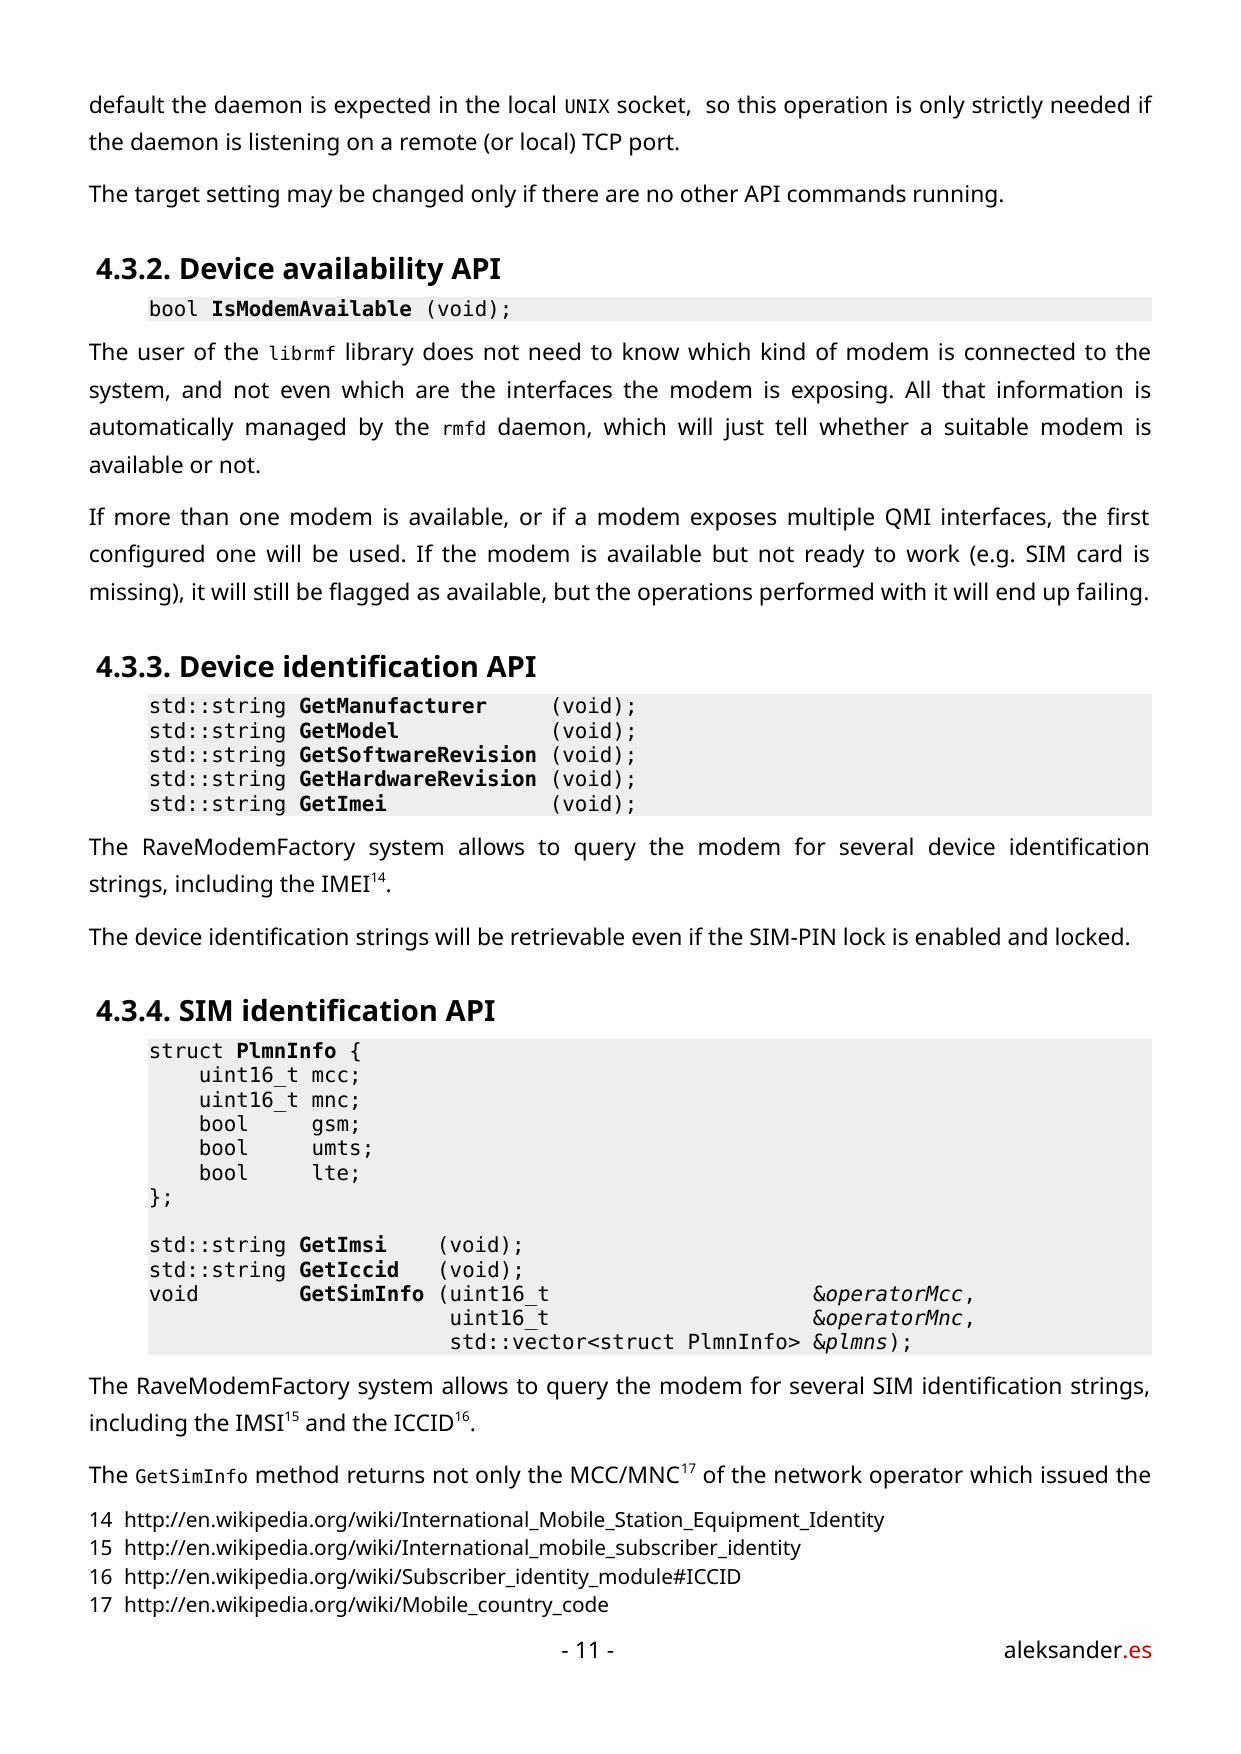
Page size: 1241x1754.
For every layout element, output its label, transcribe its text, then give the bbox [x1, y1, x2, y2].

text http://en.wikipedia.org/wiki/Mobile_country_code [88, 1590, 1152, 1619]
subtitle Device identification API [88, 646, 1152, 686]
text std::string GetManufacturer (void); [148, 694, 1152, 719]
text default the daemon is expected in the local UNIX socket, so this operation is only strictly needed if the daemon is listening on a remote (or local) TCP port. [88, 88, 1152, 157]
text bool umts; [148, 1136, 1152, 1161]
text The RaveModemFactory system allows to query the modem for several SIM identification strings, including the IMSI and the ICCID. [88, 1370, 1152, 1438]
text std::string GetIccid (void); [148, 1258, 1152, 1282]
text std::string GetImei (void); [148, 792, 1152, 816]
text If more than one modem is available, or if a modem exposes multiple QMI interfaces, the first configured one will be used. If the modem is available but not ready to work (e.g. SIM card is missing), it will still be flagged as available, but the operations performed with it will end up failing. [88, 501, 1152, 607]
text The user of the librmf library does not need to know which kind of modem is connected to the system, and not even which are the interfaces the modem is exposing. All that information is automatically managed by the rmfd daemon, which will just tell whether a suitable modem is available or not. [88, 336, 1152, 480]
subtitle Device availability API [88, 248, 1152, 288]
text The GetSimInfo method returns not only the MCC/MNC of the network operator which issued the [88, 1459, 1152, 1491]
text uint16_t &operatorMnc, [148, 1306, 1152, 1330]
text http://en.wikipedia.org/wiki/International_mobile_subscriber_identity [88, 1533, 1152, 1562]
text std::string GetImsi (void); [148, 1233, 1152, 1258]
text The target setting may be changed only if there are no other API commands running. [88, 178, 1152, 209]
text struct PlmnInfo { [148, 1039, 1152, 1063]
text bool lte; [148, 1161, 1152, 1185]
text bool gsm; [148, 1112, 1152, 1136]
text http://en.wikipedia.org/wiki/Subscriber_identity_module#ICCID [88, 1562, 1152, 1590]
text The RaveModemFactory system allows to query the modem for several device identification strings, including the IMEI. [88, 831, 1152, 899]
text std::string GetModel (void); [148, 719, 1152, 743]
text std::string GetSoftwareRevision (void); [148, 743, 1152, 767]
text uint16_t mcc; [148, 1063, 1152, 1088]
text void GetSimInfo (uint16_t &operatorMcc, [148, 1282, 1152, 1306]
text uint16_t mnc; [148, 1088, 1152, 1112]
text std::vector<struct PlmnInfo> &plmns); [148, 1330, 1152, 1355]
subtitle SIM identification API [88, 991, 1152, 1030]
text The device identification strings will be retrievable even if the SIM-PIN lock is enabled and locked. [88, 920, 1152, 952]
text }; [148, 1185, 1152, 1209]
text http://en.wikipedia.org/wiki/International_Mobile_Station_Equipment_Identity [88, 1505, 1152, 1533]
text std::string GetHardwareRevision (void); [148, 767, 1152, 792]
text bool IsModemAvailable (void); [148, 297, 1152, 321]
